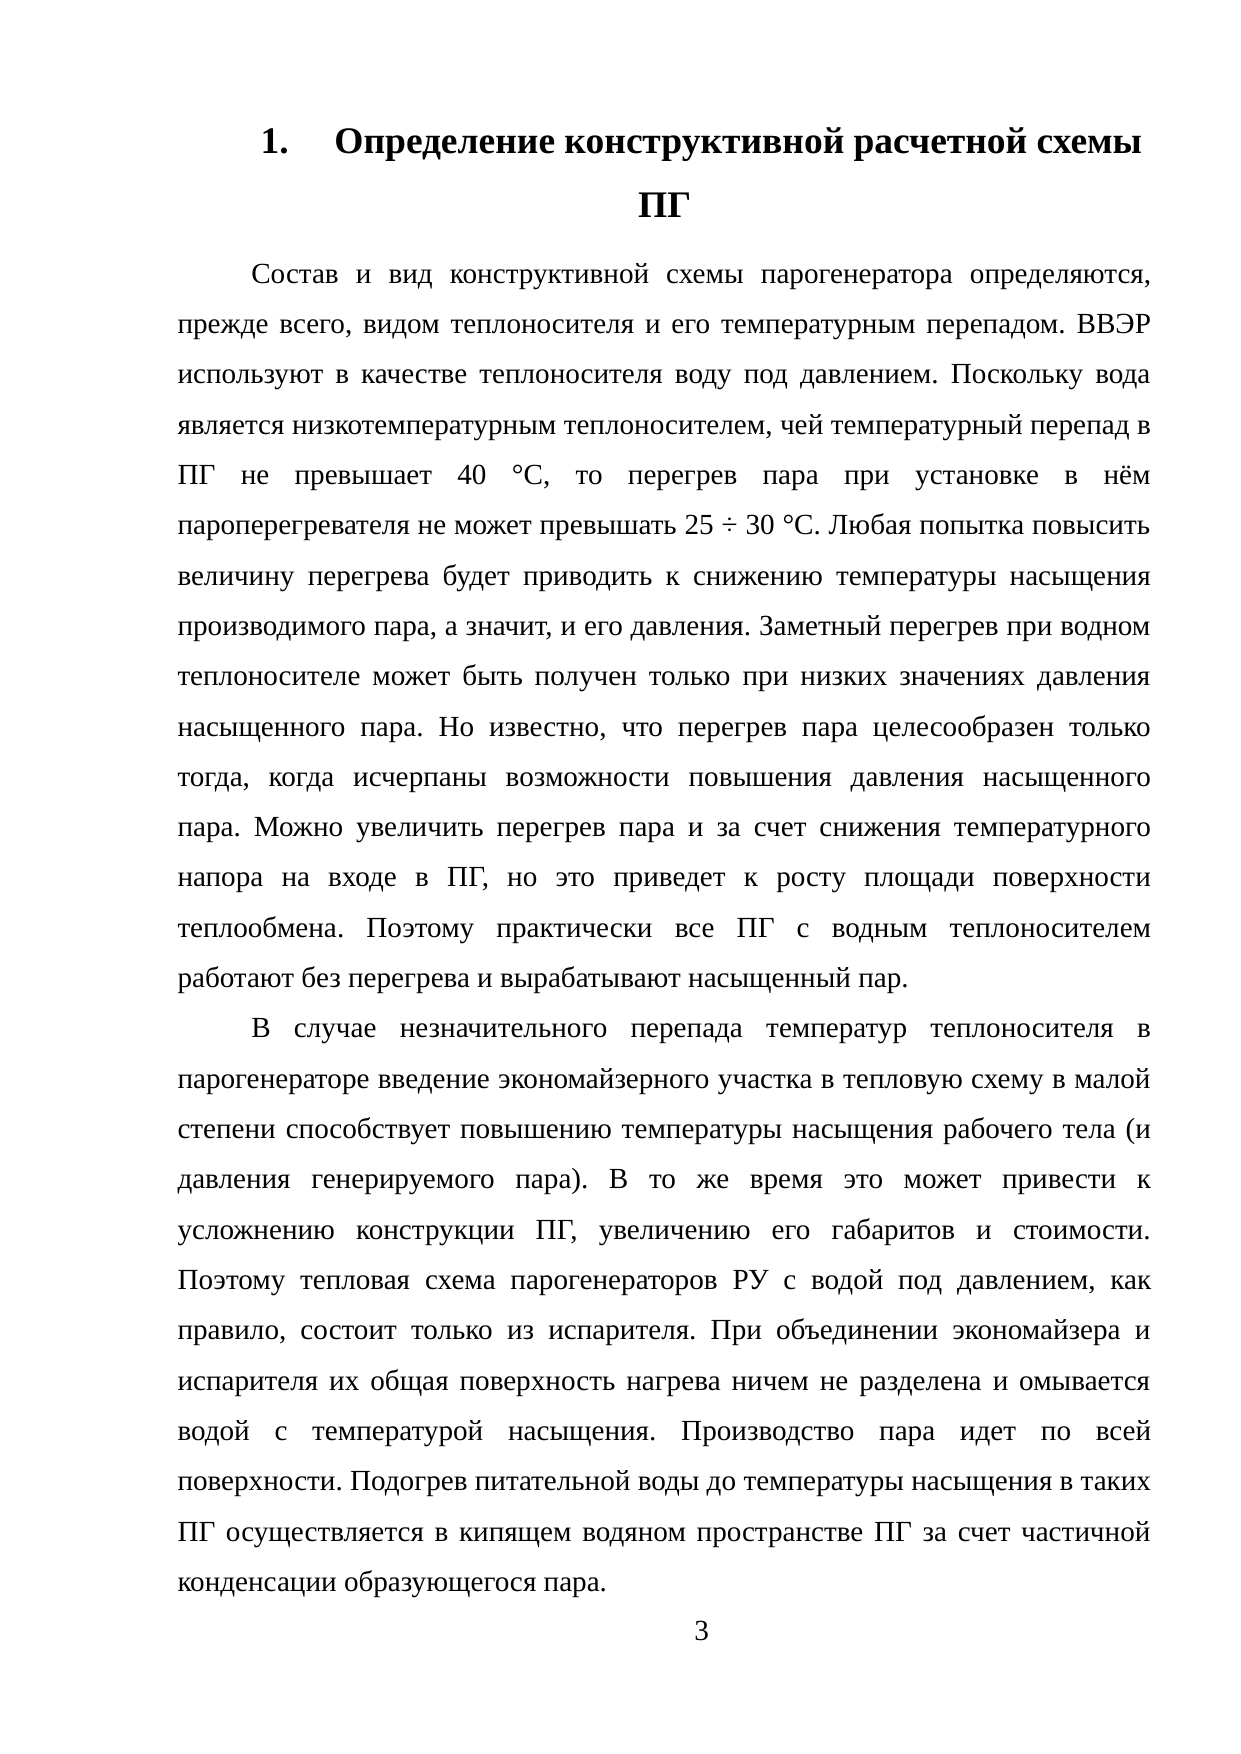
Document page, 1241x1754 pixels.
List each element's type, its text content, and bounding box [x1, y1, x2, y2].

subtitle Определение конструктивной расчетной схемы ПГ [177, 118, 1152, 226]
text Состав и вид конструктивной схемы парогенератора определяются, прежде всего, видом теплоносителя и его температурным перепадом. ВВЭР используют в качестве теплоносителя воду под давлением. Поскольку вода является низкотемпературным теплоносителем, чей температурный перепад в ПГ не превышает 40 °С, то перегрев пара при установке в нём пароперегревателя не может превышать 25 ÷ 30 °С. Любая попытка повысить величину перегрева будет приводить к снижению температуры насыщения производимого пара, а значит, и его давления. Заметный перегрев при водном теплоносителе может быть получен только при низких значениях давления насыщенного пара. Но известно, что перегрев пара целесообразен только тогда, когда исчерпаны возможности повышения давления насыщенного пара. Можно увеличить перегрев пара и за счет снижения температурного напора на входе в ПГ, но это приведет к росту площади поверхности теплообмена. Поэтому практически все ПГ с водным теплоносителем работают без перегрева и вырабатывают насыщенный пар. [177, 256, 1152, 994]
text В случае незначительного перепада температур теплоносителя в парогенераторе введение экономайзерного участка в тепловую схему в малой степени способствует повышению температуры насыщения рабочего тела (и давления генерируемого пара). В то же время это может привести к усложнению конструкции ПГ, увеличению его габаритов и стоимости. Поэтому тепловая схема парогенераторов РУ с водой под давлением, как правило, состоит только из испарителя. При объединении экономайзера и испарителя их общая поверхность нагрева ничем не разделена и омывается водой с температурой насыщения. Производство пара идет по всей поверхности. Подогрев питательной воды до температуры насыщения в таких ПГ осуществляется в кипящем водяном пространстве ПГ за счет частичной конденсации образующегося пара. [177, 1011, 1152, 1597]
